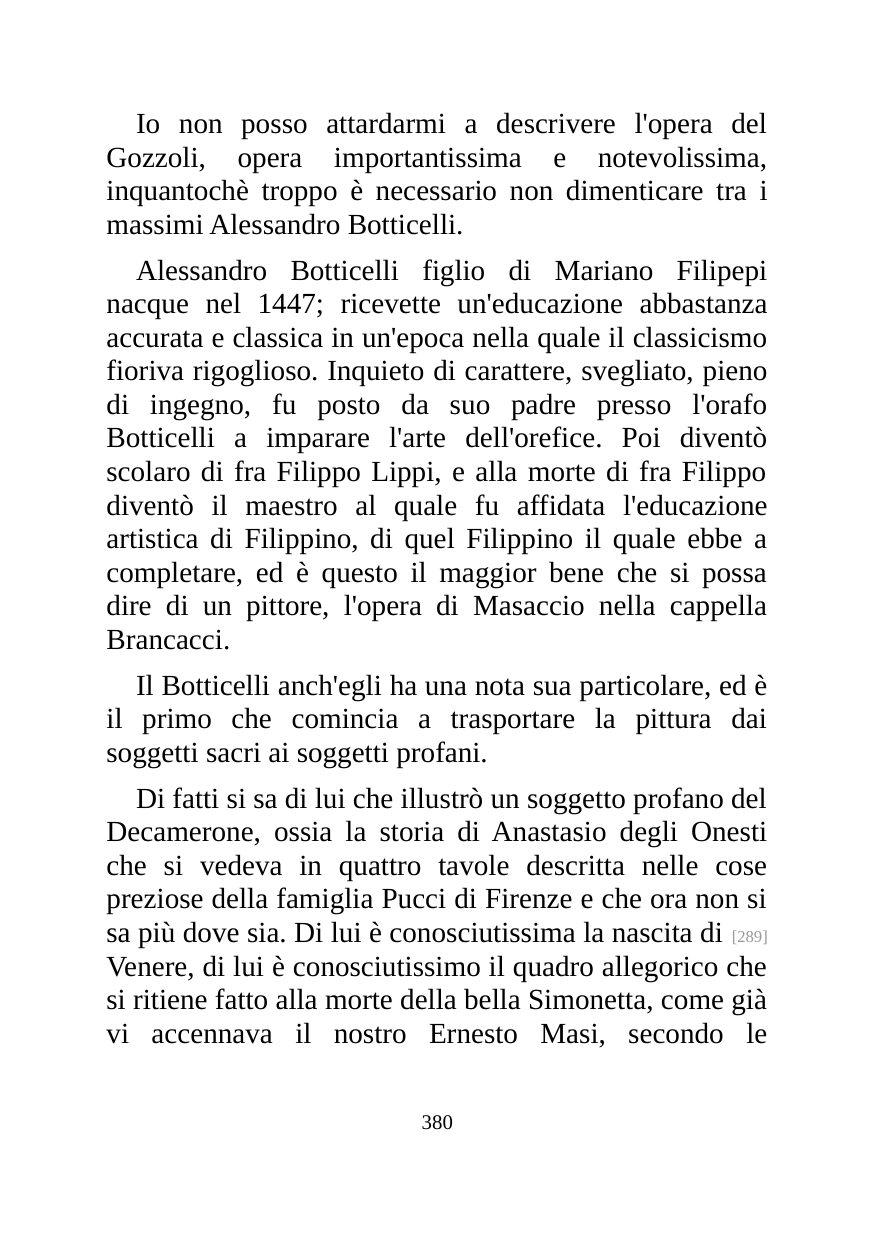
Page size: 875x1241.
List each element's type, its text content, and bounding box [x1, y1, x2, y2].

text Il Botticelli anch'egli ha una nota sua particolare, ed è il primo che comincia a trasportare la pittura dai soggetti sacri ai soggetti profani. [106, 668, 768, 768]
text Io non posso attardarmi a descrivere l'opera del Gozzoli, opera importantissima e notevolissima, inquantochè troppo è necessario non dimenticare tra i massimi Alessandro Botticelli. [106, 106, 768, 240]
text Di fatti si sa di lui che illustrò un soggetto profano del Decamerone, ossia la storia di Anastasio degli Onesti che si vedeva in quattro tavole descritta nelle cose preziose della famiglia Pucci di Firenze e che ora non si sa più dove sia. Di lui è conosciutissima la nascita di [289] Venere, di lui è conosciutissimo il quadro allegorico che si ritiene fatto alla morte della bella Simonetta, come già vi accennava il nostro Ernesto Masi, secondo le [106, 781, 768, 1049]
text Alessandro Botticelli figlio di Mariano Filipepi nacque nel 1447; ricevette un'educazione abbastanza accurata e classica in un'epoca nella quale il classicismo fioriva rigoglioso. Inquieto di carattere, svegliato, pieno di ingegno, fu posto da suo padre presso l'orafo Botticelli a imparare l'arte dell'orefice. Poi diventò scolaro di fra Filippo Lippi, e alla morte di fra Filippo diventò il maestro al quale fu affidata l'educazione artistica di Filippino, di quel Filippino il quale ebbe a completare, ed è questo il maggior bene che si possa dire di un pittore, l'opera di Masaccio nella cappella Brancacci. [106, 253, 768, 655]
